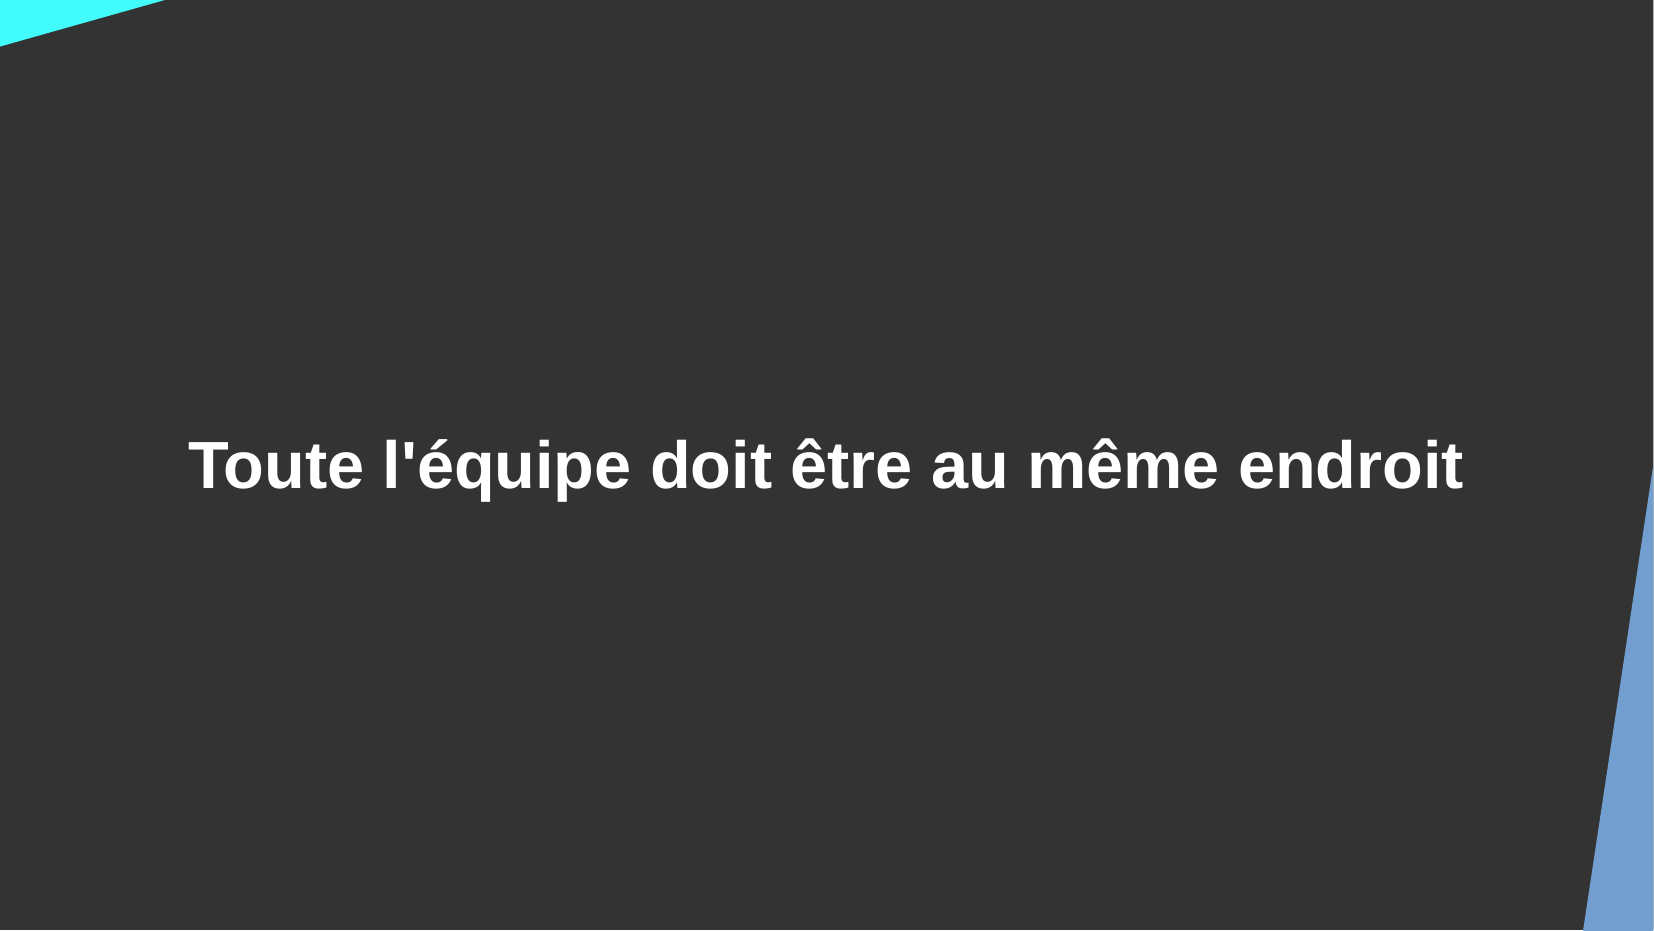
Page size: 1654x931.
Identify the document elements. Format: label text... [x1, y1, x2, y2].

text_box [1583, 460, 1654, 931]
title Toute l'équipe doit être au même endroit [31, 367, 1622, 563]
text_box [0, 0, 165, 47]
